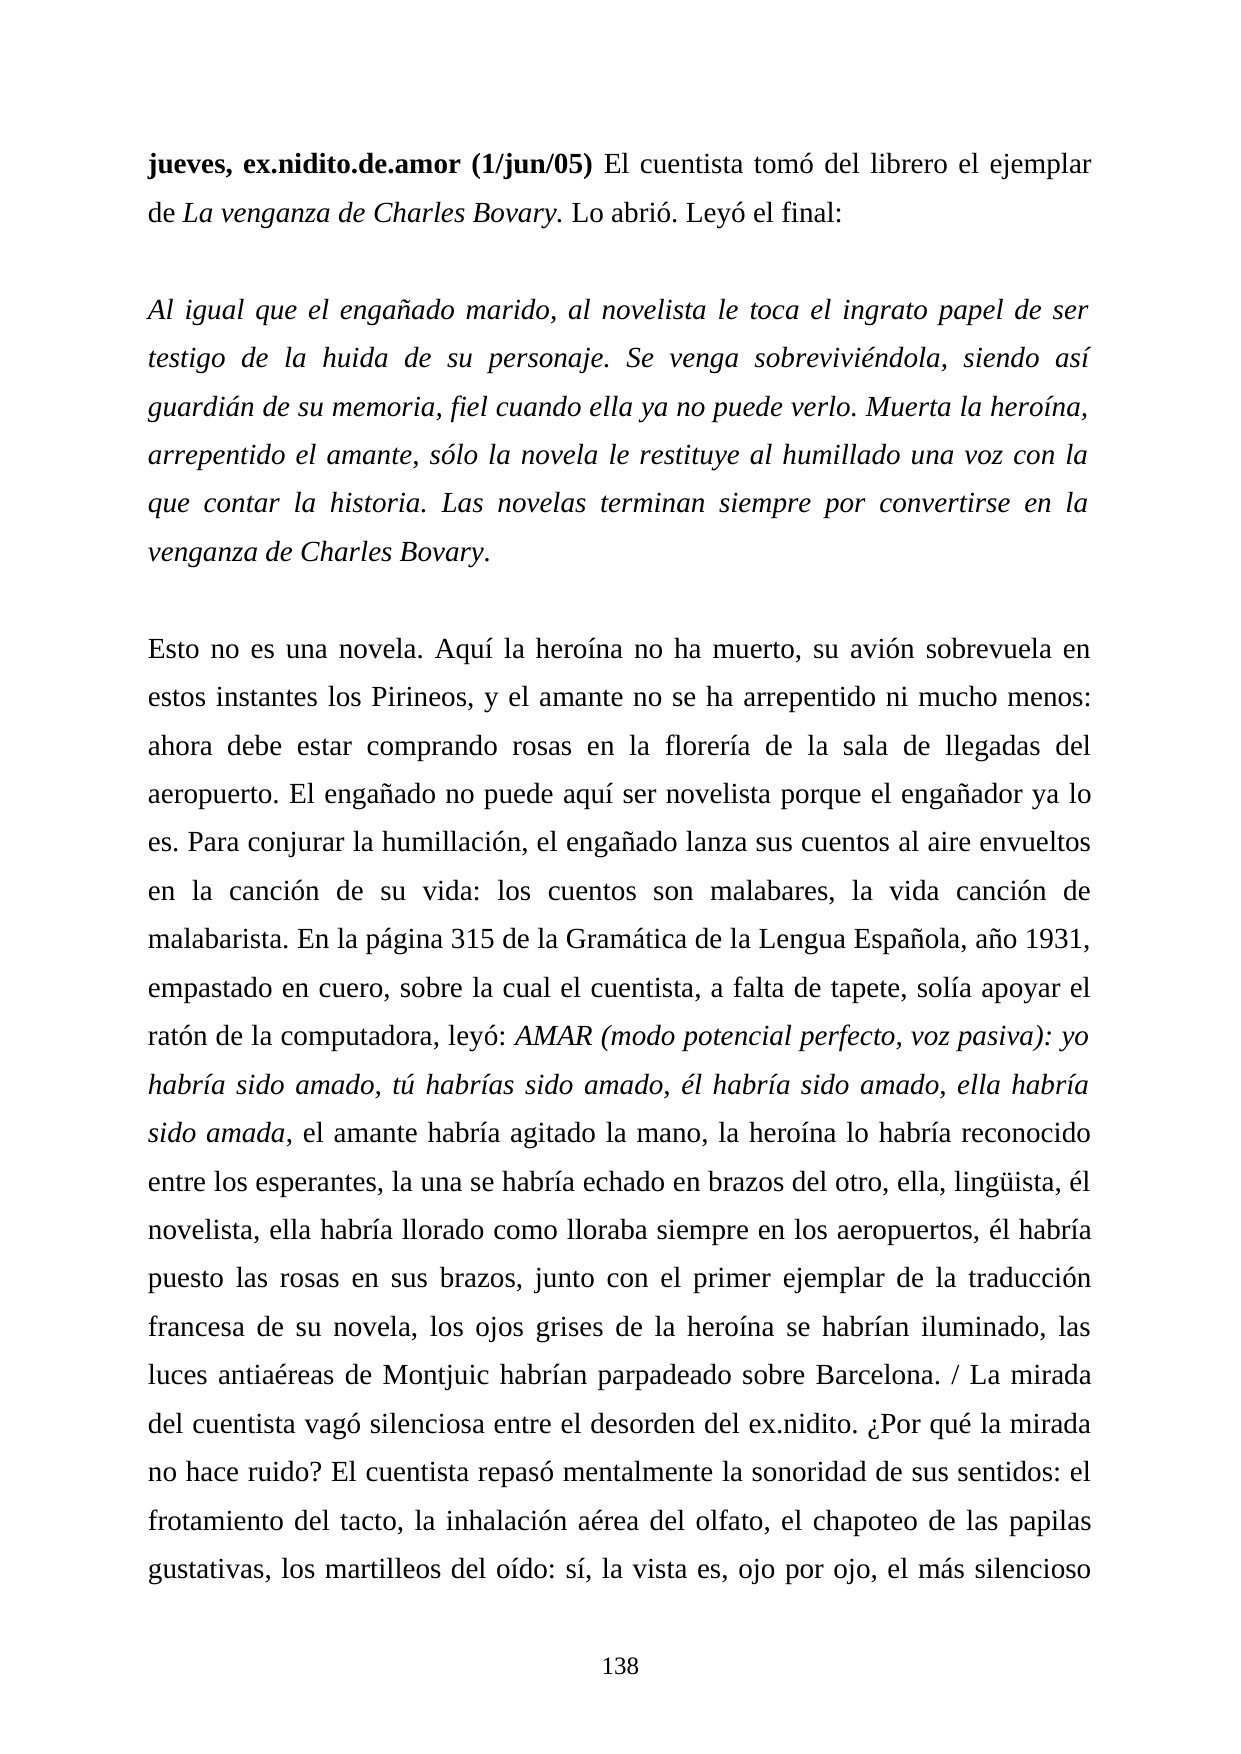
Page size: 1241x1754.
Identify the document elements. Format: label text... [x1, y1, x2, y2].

text Al igual que el engañado marido, al novelista le toca el ingrato papel de ser testigo de la huida de su personaje. Se venga sobreviviéndola, siendo así guardián de su memoria, fiel cuando ella ya no puede verlo. Muerta la heroína, arrepentido el amante, sólo la novela le restituye al humillado una voz con la que contar la historia. Las novelas terminan siempre por convertirse en la venganza de Charles Bovary. [148, 293, 1092, 567]
text Esto no es una novela. Aquí la heroína no ha muerto, su avión sobrevuela en estos instantes los Pirineos, y el amante no se ha arrepentido ni mucho menos: ahora debe estar comprando rosas en la florería de la sala de llegadas del aeropuerto. El engañado no puede aquí ser novelista porque el engañador ya lo es. Para conjurar la humillación, el engañado lanza sus cuentos al aire envueltos en la canción de su vida: los cuentos son malabares, la vida canción de malabarista. En la página 315 de la Gramática de la Lengua Española, año 1931, empastado en cuero, sobre la cual el cuentista, a falta de tapete, solía apoyar el ratón de la computadora, leyó: AMAR (modo potencial perfecto, voz pasiva): yo habría sido amado, tú habrías sido amado, él habría sido amado, ella habría sido amada, el amante habría agitado la mano, la heroína lo habría reconocido entre los esperantes, la una se habría echado en brazos del otro, ella, lingüista, él novelista, ella habría llorado como lloraba siempre en los aeropuertos, él habría puesto las rosas en sus brazos, junto con el primer ejemplar de la traducción francesa de su novela, los ojos grises de la heroína se habrían iluminado, las luces antiaéreas de Montjuic habrían parpadeado sobre Barcelona. / La mirada del cuentista vagó silenciosa entre el desorden del ex.nidito. ¿Por qué la mirada no hace ruido? El cuentista repasó mentalmente la sonoridad de sus sentidos: el frotamiento del tacto, la inhalación aérea del olfato, el chapoteo de las papilas gustativas, los martilleos del oído: sí, la vista es, ojo por ojo, el más silencioso [148, 632, 1092, 1585]
text jueves, ex.nidito.de.amor (1/jun/05) El cuentista tomó del librero el ejemplar de La venganza de Charles Bovary. Lo abrió. Leyó el final: [148, 148, 1092, 228]
